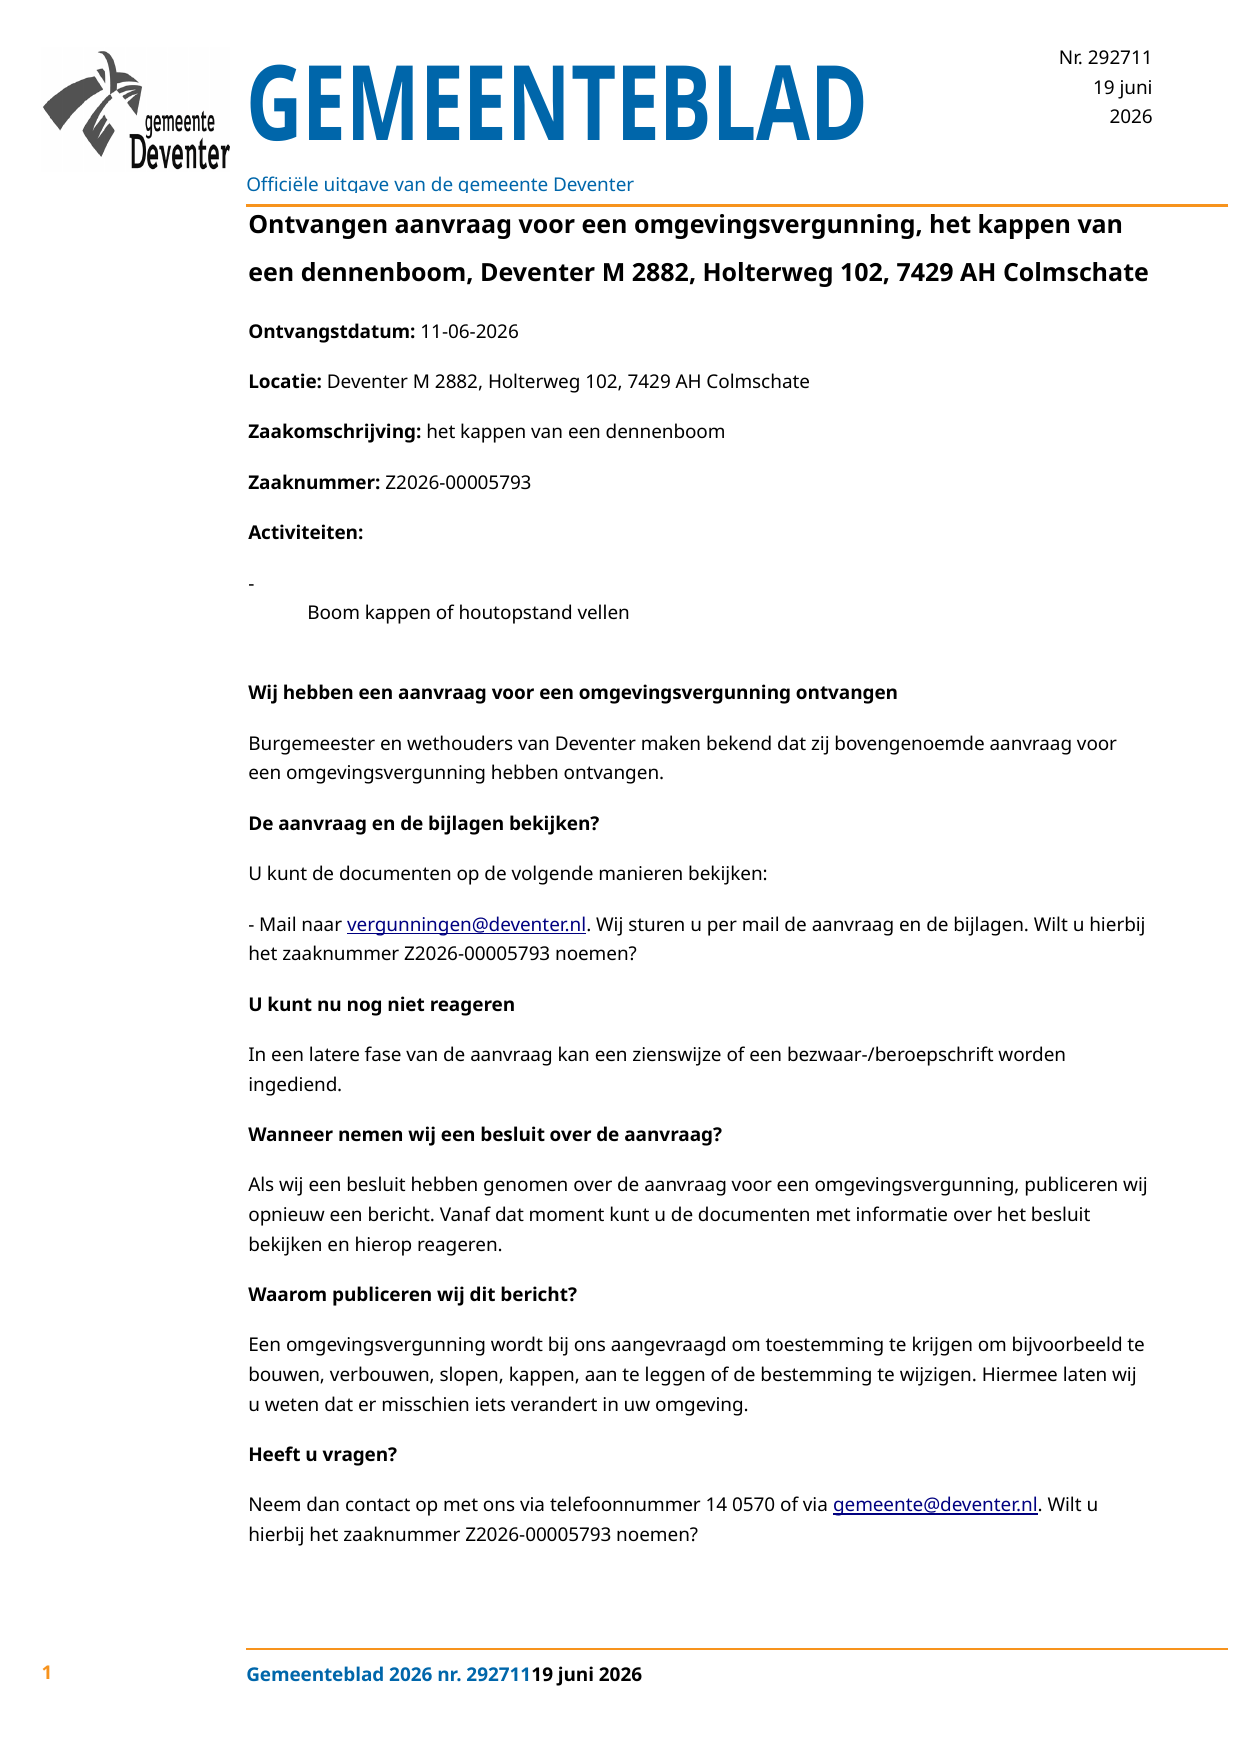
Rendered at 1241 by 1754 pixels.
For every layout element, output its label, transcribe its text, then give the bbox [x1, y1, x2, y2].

text - Mail naar vergunningen@deventer.nl. Wij sturen u per mail de aanvraag en de bijlagen. Wilt u hierbij het zaaknummer Z2026-00005793 noemen? [248, 911, 1152, 966]
text Als wij een besluit hebben genomen over de aanvraag voor een omgevingsvergunning, publiceren wij opnieuw een bericht. Vanaf dat moment kunt u de documenten met informatie over het besluit bekijken en hierop reageren. [248, 1172, 1152, 1257]
text U kunt de documenten op de volgende manieren bekijken: [248, 860, 1152, 886]
text Heeft u vragen? [248, 1441, 1152, 1467]
text Ontvangen aanvraag voor een omgevingsvergunning, het kappen van een dennenboom, Deventer M 2882, Holterweg 102, 7429 AH Colmschate [248, 207, 1152, 288]
text Wij hebben een aanvraag voor een omgevingsvergunning ontvangen [248, 679, 1152, 705]
text Neem dan contact op met ons via telefoonnummer 14 0570 of via gemeente@deventer.nl. Wilt u hierbij het zaaknummer Z2026-00005793 noemen? [248, 1492, 1152, 1547]
text Ontvangstdatum: 11-06-2026 [248, 318, 1152, 344]
list Boom kappen of houtopstand vellen [248, 599, 1152, 625]
text In een latere fase van de aanvraag kan een zienswijze of een bezwaar-/beroepschrift worden ingediend. [248, 1041, 1152, 1097]
picture [41, 47, 231, 172]
text Wanneer nemen wij een besluit over de aanvraag? [248, 1121, 1152, 1147]
text Activiteiten: [248, 519, 1152, 545]
text U kunt nu nog niet reageren [248, 991, 1152, 1017]
text Waarom publiceren wij dit bericht? [248, 1281, 1152, 1307]
text De aanvraag en de bijlagen bekijken? [248, 810, 1152, 836]
text Burgemeester en wethouders van Deventer maken bekend dat zij bovengenoemde aanvraag voor een omgevingsvergunning hebben ontvangen. [248, 730, 1152, 785]
text Locatie: Deventer M 2882, Holterweg 102, 7429 AH Colmschate [248, 368, 1152, 394]
text Zaaknummer: Z2026-00005793 [248, 469, 1152, 495]
text Zaakomschrijving: het kappen van een dennenboom [248, 419, 1152, 444]
text Een omgevingsvergunning wordt bij ons aangevraagd om toestemming te krijgen om bijvoorbeeld te bouwen, verbouwen, slopen, kappen, aan te leggen of de bestemming te wijzigen. Hiermee laten wij u weten dat er misschien iets verandert in uw omgeving. [248, 1332, 1152, 1417]
